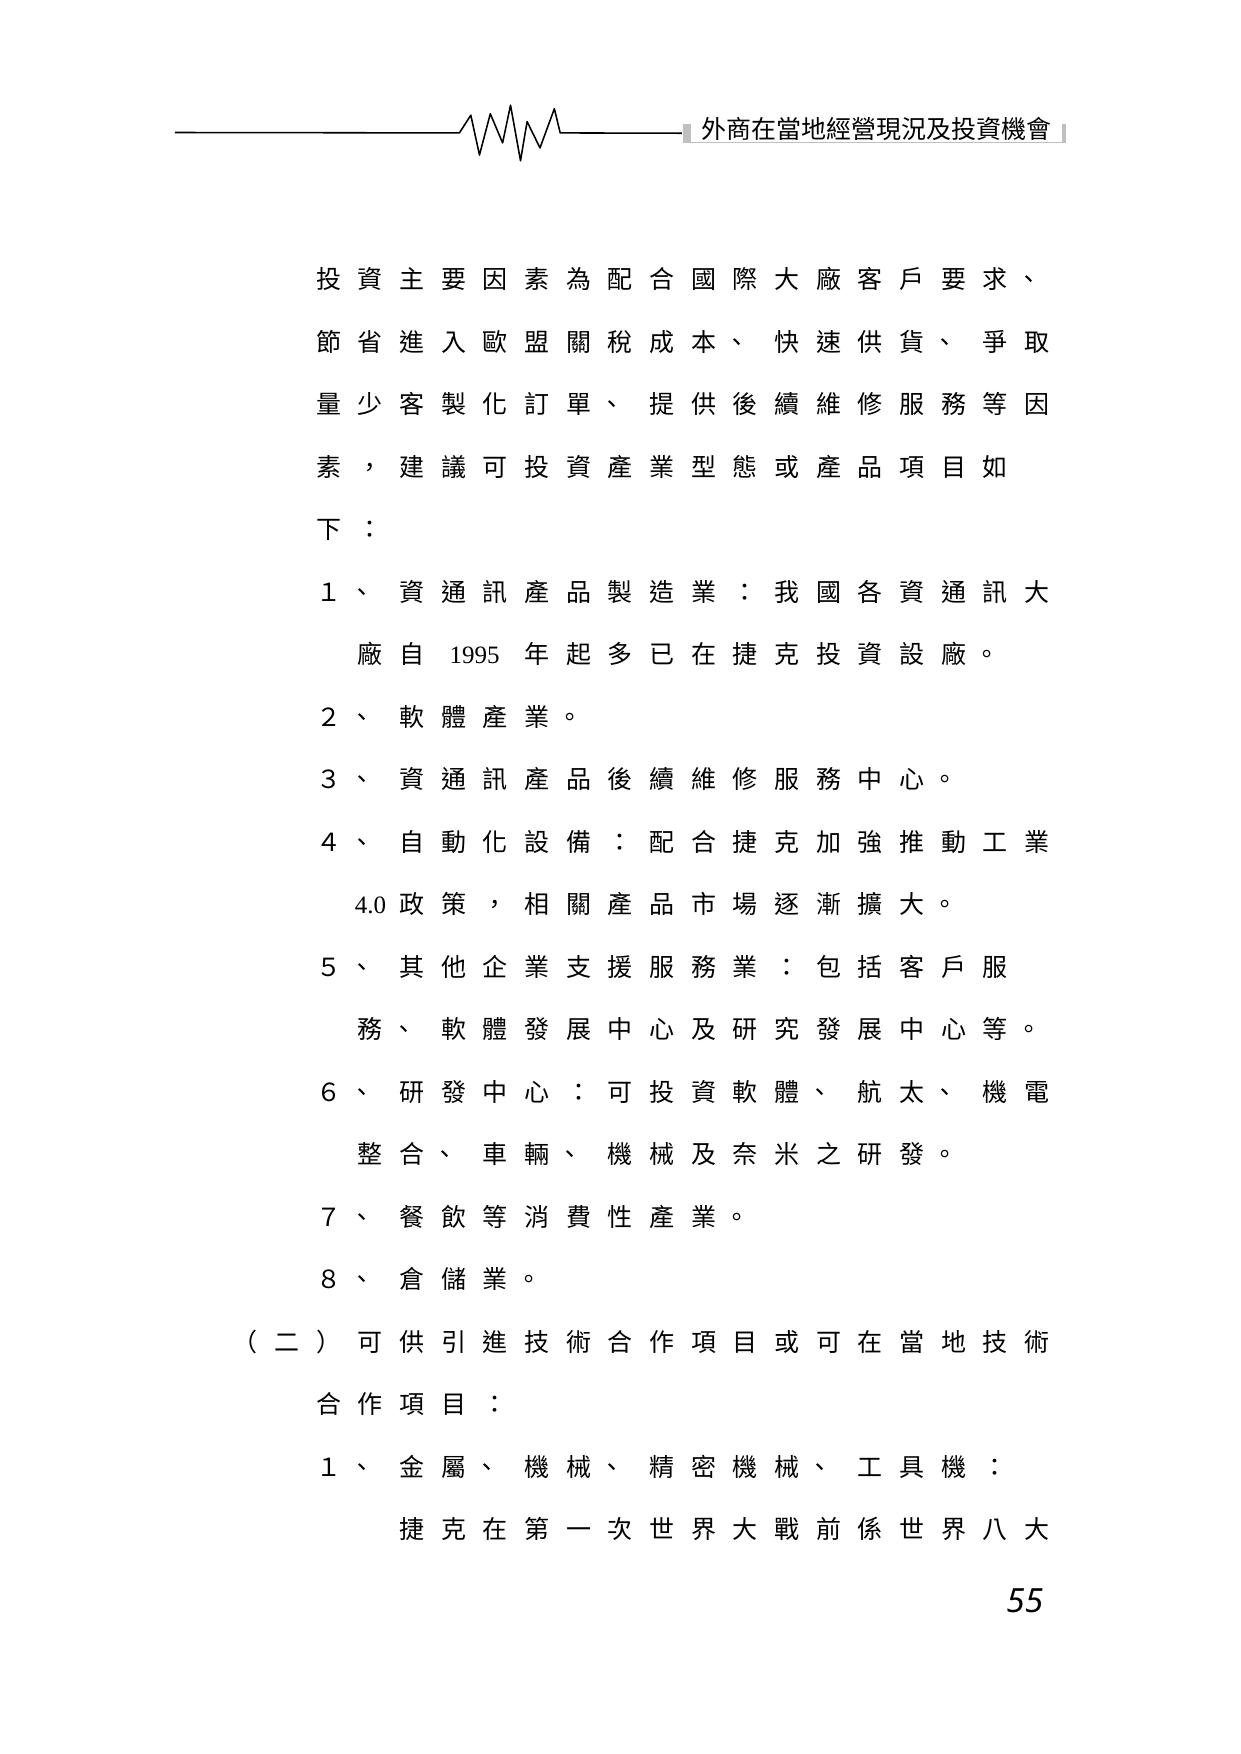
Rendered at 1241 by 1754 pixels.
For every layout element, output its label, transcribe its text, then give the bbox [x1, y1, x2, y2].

text 投資主要因素為配合國際大廠客戶要求、節省進入歐盟關稅成本、快速供貨、爭取量少客製化訂單、提供後續維修服務等因素，建議可投資產業型態或產品項目如下： [281, 236, 1058, 549]
text 捷克在第一次世界大戰前係世界八大 [330, 1486, 1058, 1549]
text ３、資通訊產品後續維修服務中心。 [281, 736, 1058, 799]
text ２、軟體產業。 [281, 674, 1058, 736]
text １、資通訊產品製造業：我國各資通訊大廠自1995年起多已在捷克投資設廠。 [281, 549, 1058, 674]
text ４、自動化設備：配合捷克加強推動工業4.0政策，相關產品市場逐漸擴大。 [281, 799, 1058, 924]
text １、金屬、機械、精密機械、工具機： [281, 1424, 1058, 1486]
text ５、其他企業支援服務業：包括客戶服務、軟體發展中心及研究發展中心等。 [281, 924, 1058, 1049]
text ６、研發中心：可投資軟體、航太、機電整合、車輛、機械及奈米之研發。 [281, 1049, 1058, 1174]
text ８、倉儲業。 [281, 1236, 1058, 1299]
text ７、餐飲等消費性產業。 [281, 1174, 1058, 1236]
text （二）可供引進技術合作項目或可在當地技術合作項目： [207, 1299, 1058, 1424]
